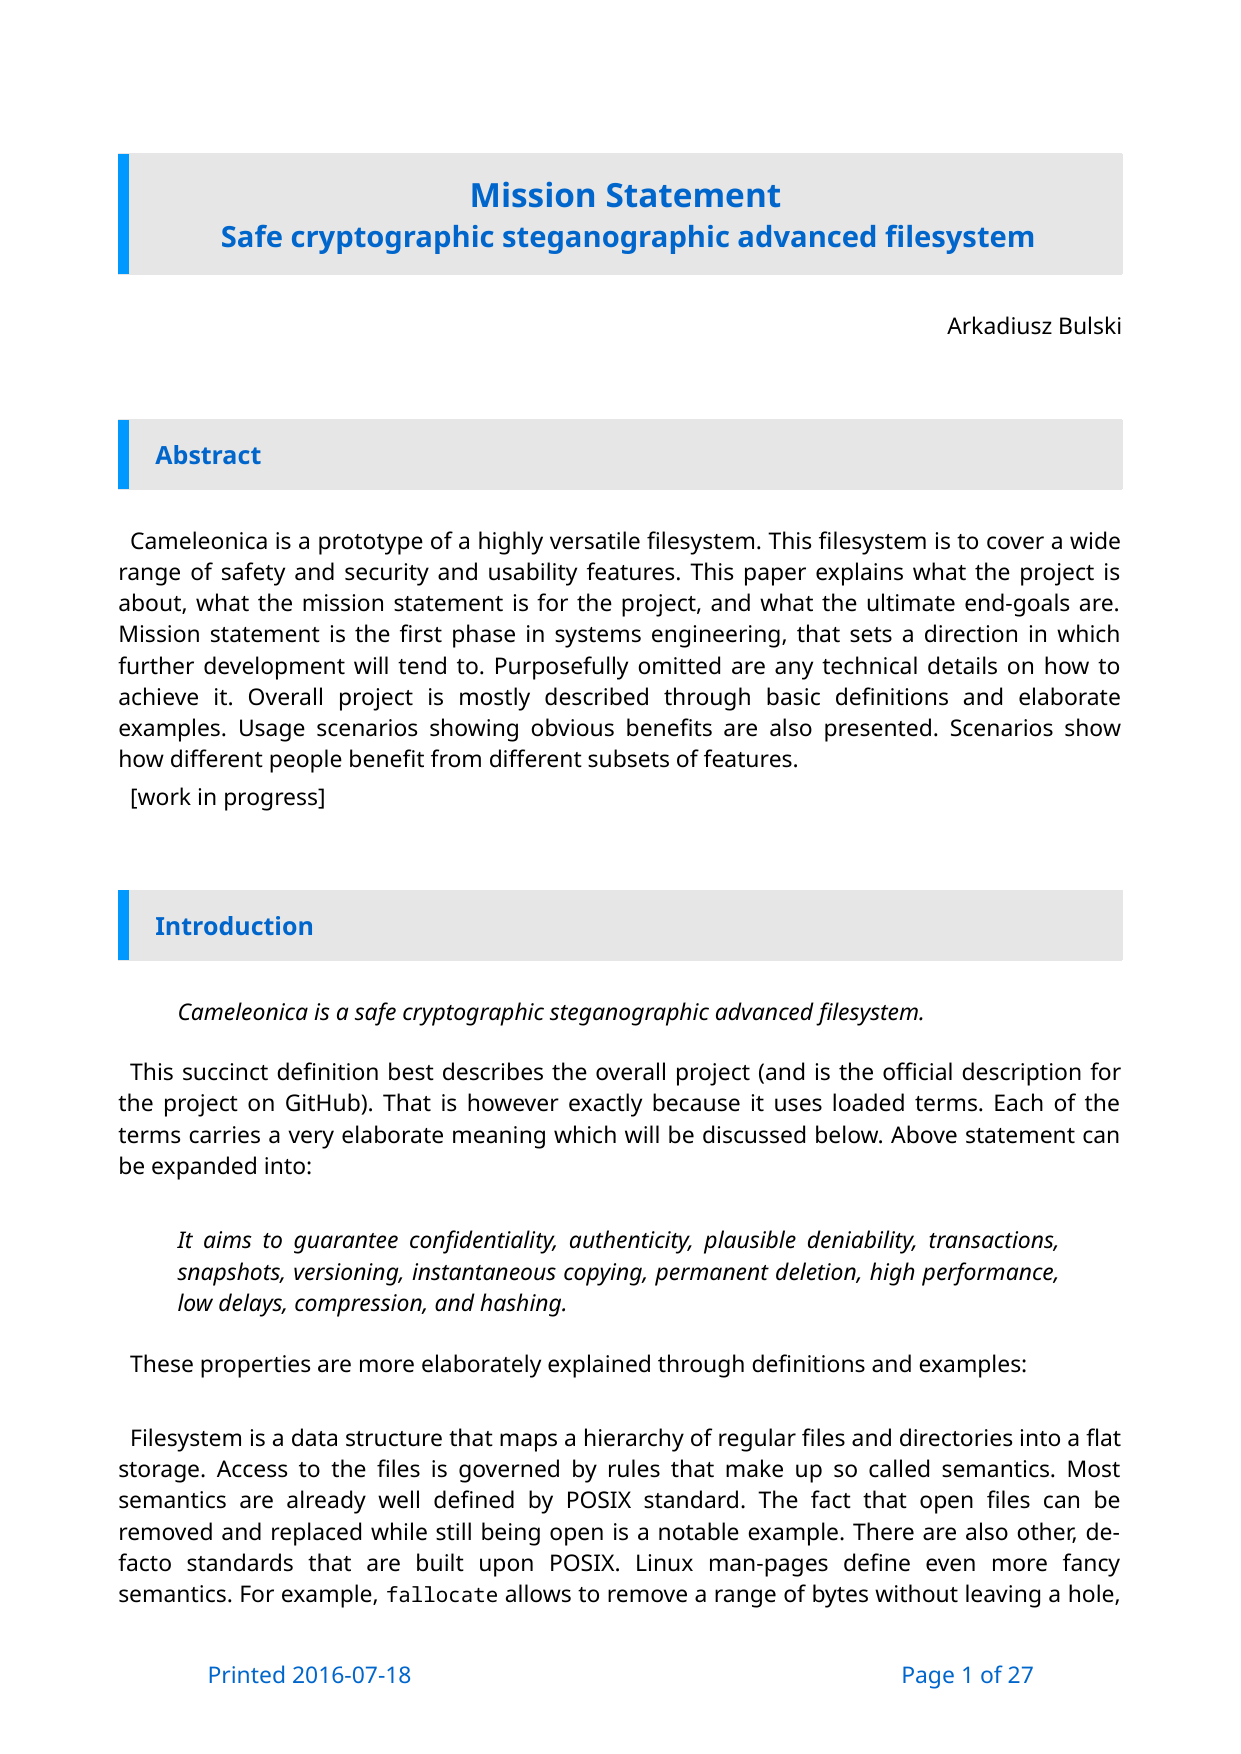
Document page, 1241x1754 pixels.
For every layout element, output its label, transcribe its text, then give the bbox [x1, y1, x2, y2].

text Cameleonica is a safe cryptographic steganographic advanced filesystem. [177, 995, 1063, 1027]
text Cameleonica is a prototype of a highly versatile filesystem. This filesystem is to cover a wide range of safety and security and usability features. This paper explains what the project is about, what the mission statement is for the project, and what the ultimate end-goals are. Mission statement is the first phase in systems engineering, that sets a direction in which further development will tend to. Purposefully omitted are any technical details on how to achieve it. Overall project is mostly described through basic definitions and elaborate examples. Usage scenarios showing obvious benefits are also presented. Scenarios show how different people benefit from different subsets of features. [118, 524, 1122, 774]
subtitle Introduction [129, 891, 1122, 960]
subtitle Abstract [129, 421, 1122, 489]
text Filesystem is a data structure that maps a hierarchy of regular files and directories into a flat storage. Access to the files is governed by rules that make up so called semantics. Most semantics are already well defined by POSIX standard. The fact that open files can be removed and replaced while still being open is a notable example. There are also other, de-facto standards that are built upon POSIX. Linux man-pages define even more fancy semantics. For example, fallocate allows to remove a range of bytes without leaving a hole, [118, 1422, 1122, 1609]
text Arkadiusz Bulski [118, 310, 1122, 341]
text It aims to guarantee confidentiality, authenticity, plausible deniability, transactions, snapshots, versioning, instantaneous copying, permanent deletion, high performance, low delays, compression, and hashing. [177, 1224, 1063, 1318]
title Mission Statement Safe cryptographic steganographic advanced filesystem [129, 155, 1122, 274]
text These properties are more elaborately explained through definitions and examples: [118, 1347, 1122, 1379]
text [work in progress] [118, 781, 1122, 812]
text This succinct definition best describes the overall project (and is the official description for the project on GitHub). That is however exactly because it uses loaded terms. Each of the terms carries a very elaborate meaning which will be discussed below. Above statement can be expanded into: [118, 1056, 1122, 1181]
